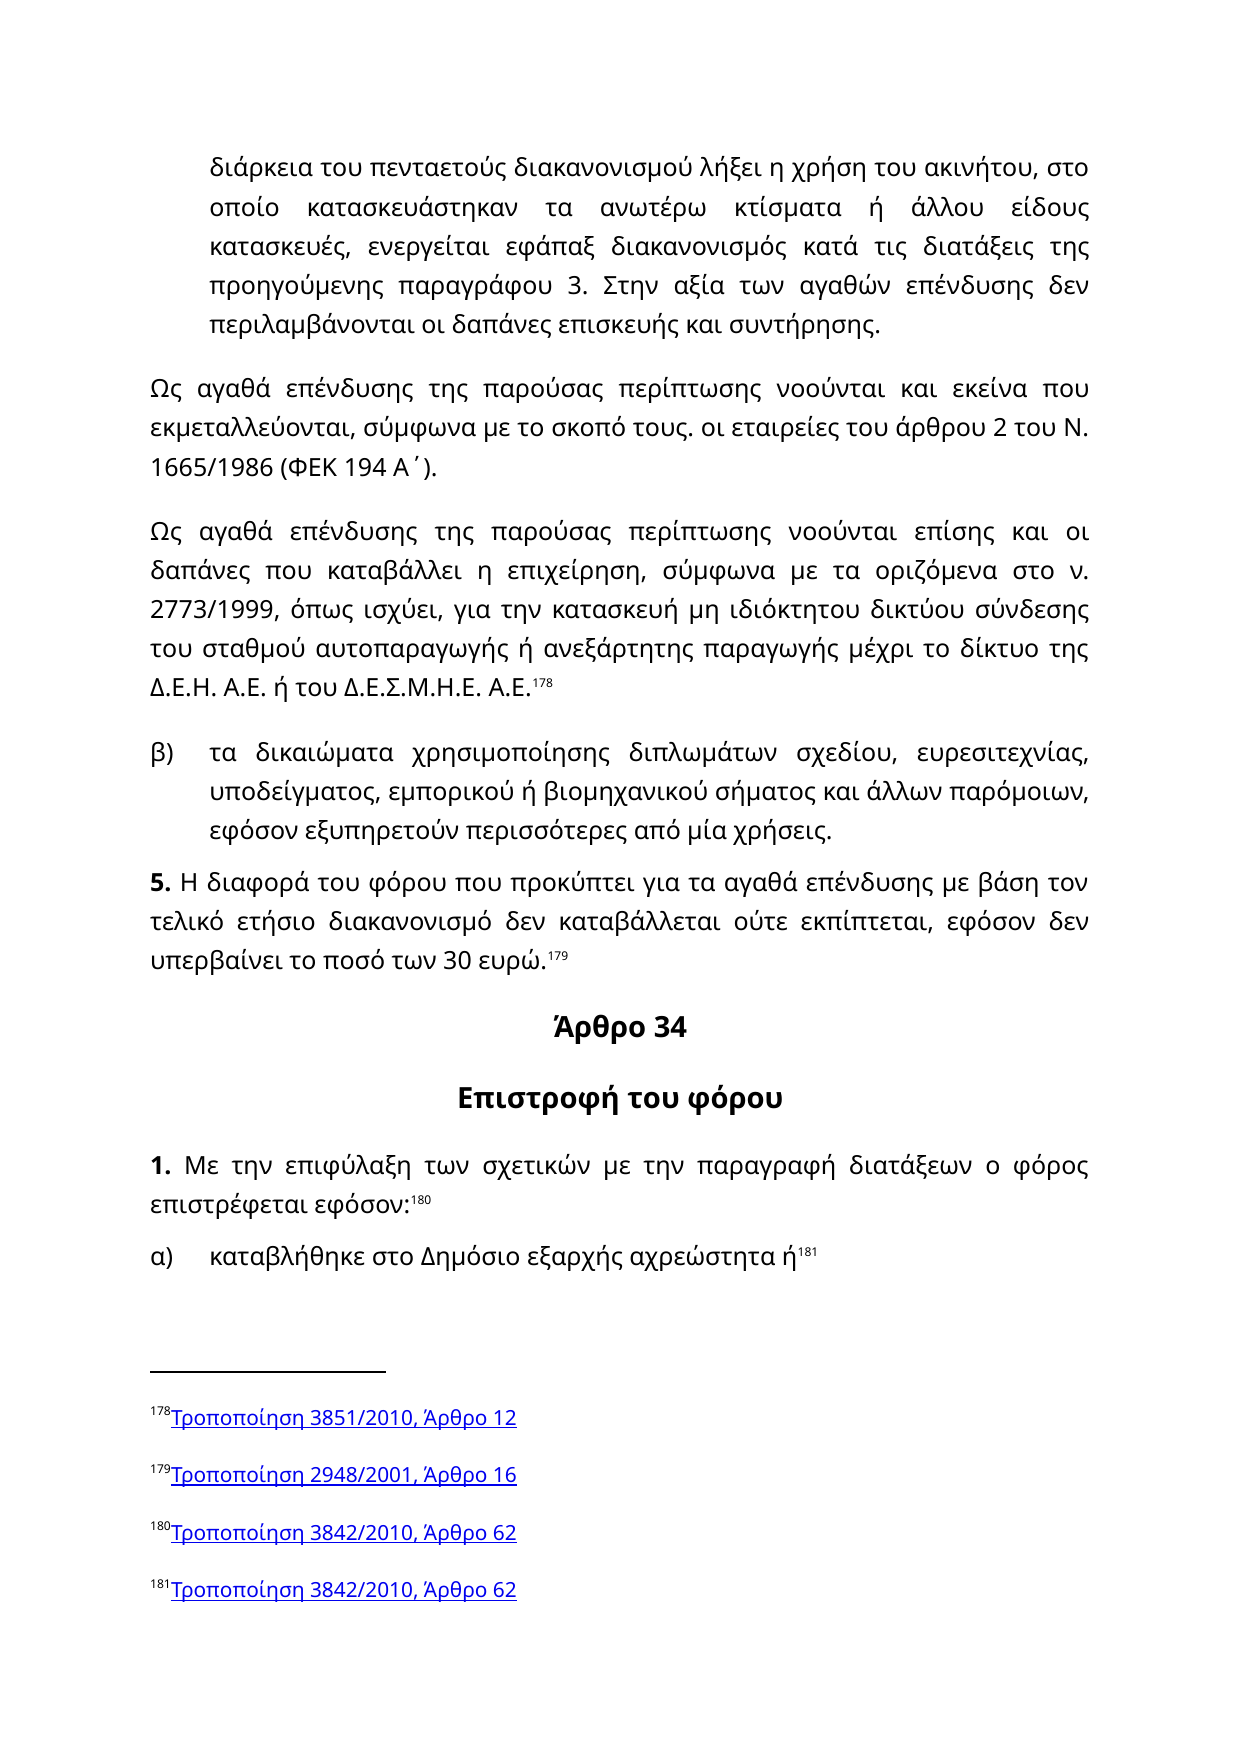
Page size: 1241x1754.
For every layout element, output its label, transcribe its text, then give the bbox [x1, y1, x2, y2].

text Ως αγαθά επένδυσης της παρούσας περίπτωσης νοούνται και εκείνα που εκμεταλλεύονται, σύμφωνα με το σκοπό τους. οι εταιρείες του άρθρου 2 του Ν. 1665/1986 (ΦΕΚ 194 Α΄). [150, 371, 1090, 483]
text Τροποποίηση 2948/2001, Άρθρο 16 [150, 1460, 1090, 1489]
text Τροποποίηση 3842/2010, Άρθρο 62 [150, 1518, 1090, 1546]
list α) καταβλήθηκε στο Δημόσιο εξαρχής αχρεώστητα ή [150, 1239, 1090, 1273]
text 1. Με την επιφύλαξη των σχετικών με την παραγραφή διατάξεων ο φόρος επιστρέφεται εφόσον: [150, 1148, 1090, 1221]
text 5. Η διαφορά του φόρου που προκύπτει για τα αγαθά επένδυσης με βάση τον τελικό ετήσιο διακανονισμό δεν καταβάλλεται ούτε εκπίπτεται, εφόσον δεν υπερβαίνει το ποσό των 30 ευρώ. [150, 864, 1090, 977]
text Ως αγαθά επένδυσης της παρούσας περίπτωσης νοούνται επίσης και οι δαπάνες που καταβάλλει η επιχείρηση, σύμφωνα με τα οριζόμενα στο ν. 2773/1999, όπως ισχύει, για την κατασκευή μη ιδιόκτητου δικτύου σύνδεσης του σταθμού αυτοπαραγωγής ή ανεξάρτητης παραγωγής μέχρι το δίκτυο της Δ.Ε.Η. Α.Ε. ή του Δ.Ε.Σ.Μ.Η.Ε. Α.Ε. [150, 513, 1090, 704]
list διάρκεια του πενταετούς διακανονισμού λήξει η χρήση του ακινήτου, στο οποίο κατασκευάστηκαν τα ανωτέρω κτίσματα ή άλλου είδους κατασκευές, ενεργείται εφάπαξ διακανονισμός κατά τις διατάξεις της προηγούμενης παραγράφου 3. Στην αξία των αγαθών επένδυσης δεν περιλαμβάνονται οι δαπάνες επισκευής και συντήρησης. [150, 150, 1090, 341]
subtitle Άρθρο 34 [150, 1007, 1090, 1046]
subtitle Επιστροφή του φόρου [150, 1077, 1090, 1117]
text Τροποποίηση 3842/2010, Άρθρο 62 [150, 1576, 1090, 1604]
list β) τα δικαιώματα χρησιμοποίησης διπλωμάτων σχεδίου, ευρεσιτεχνίας, υποδείγματος, εμπορικού ή βιομηχανικού σήματος και άλλων παρόμοιων, εφόσον εξυπηρετούν περισσότερες από μία χρήσεις. [150, 734, 1090, 847]
text Τροποποίηση 3851/2010, Άρθρο 12 [150, 1403, 1090, 1431]
